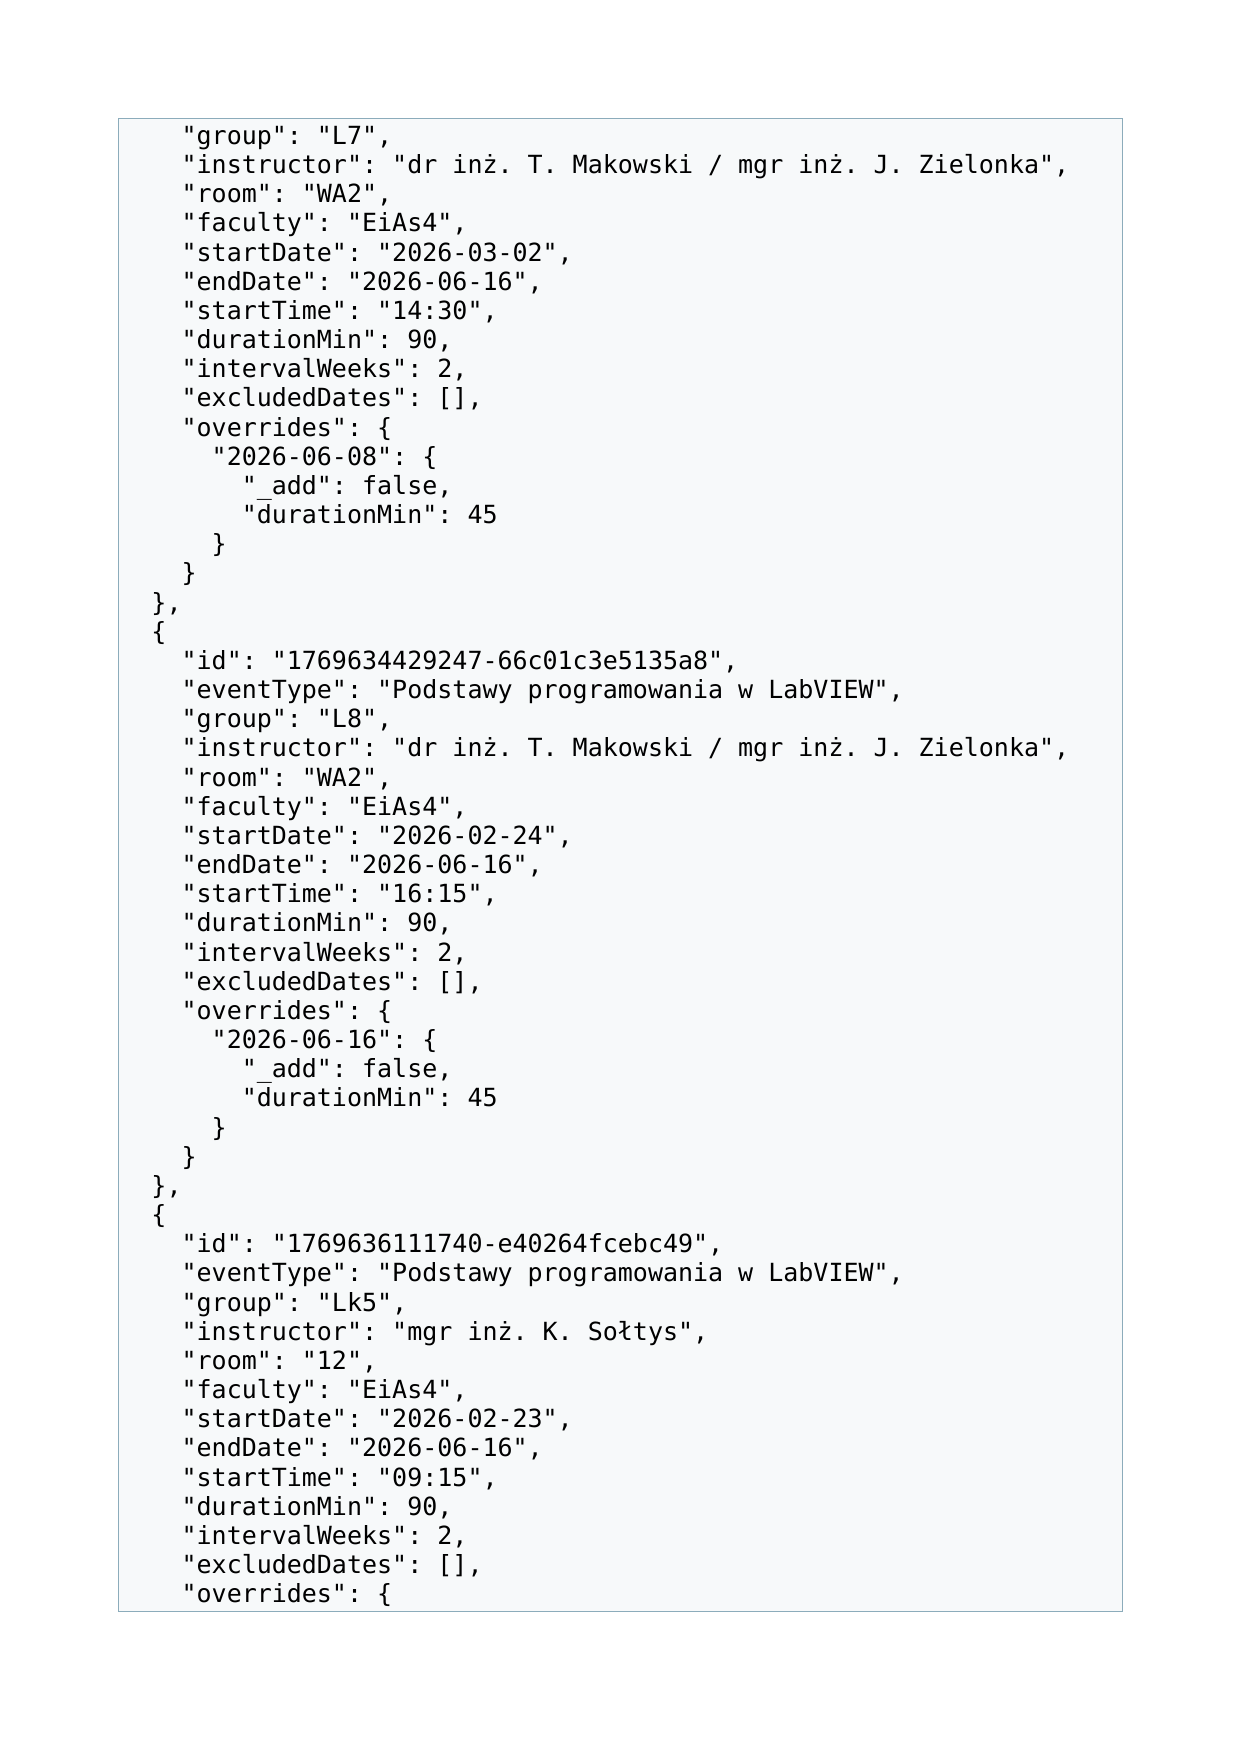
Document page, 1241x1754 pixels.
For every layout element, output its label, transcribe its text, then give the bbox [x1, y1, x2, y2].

text "group": "L7", "instructor": "dr inż. T. Makowski / mgr inż. J. Zielonka", "room": "WA2", "faculty": "EiAs4", "startDate": "2026-03-02", "endDate": "2026-06-16", "startTime": "14:30", "durationMin": 90, "intervalWeeks": 2, "excludedDates": [], "overrides": { "2026-06-08": { "_add": false, "durationMin": 45 } } }, { "id": "1769634429247-66c01c3e5135a8", "eventType": "Podstawy programowania w LabVIEW", "group": "L8", "instructor": "dr inż. T. Makowski / mgr inż. J. Zielonka", "room": "WA2", "faculty": "EiAs4", "startDate": "2026-02-24", "endDate": "2026-06-16", "startTime": "16:15", "durationMin": 90, "intervalWeeks": 2, "excludedDates": [], "overrides": { "2026-06-16": { "_add": false, "durationMin": 45 } } }, { "id": "1769636111740-e40264fcebc49", "eventType": "Podstawy programowania w LabVIEW", "group": "Lk5", "instructor": "mgr inż. K. Sołtys", "room": "12", "faculty": "EiAs4", "startDate": "2026-02-23", "endDate": "2026-06-16", "startTime": "09:15", "durationMin": 90, "intervalWeeks": 2, "excludedDates": [], "overrides": { [119, 119, 1122, 1611]
